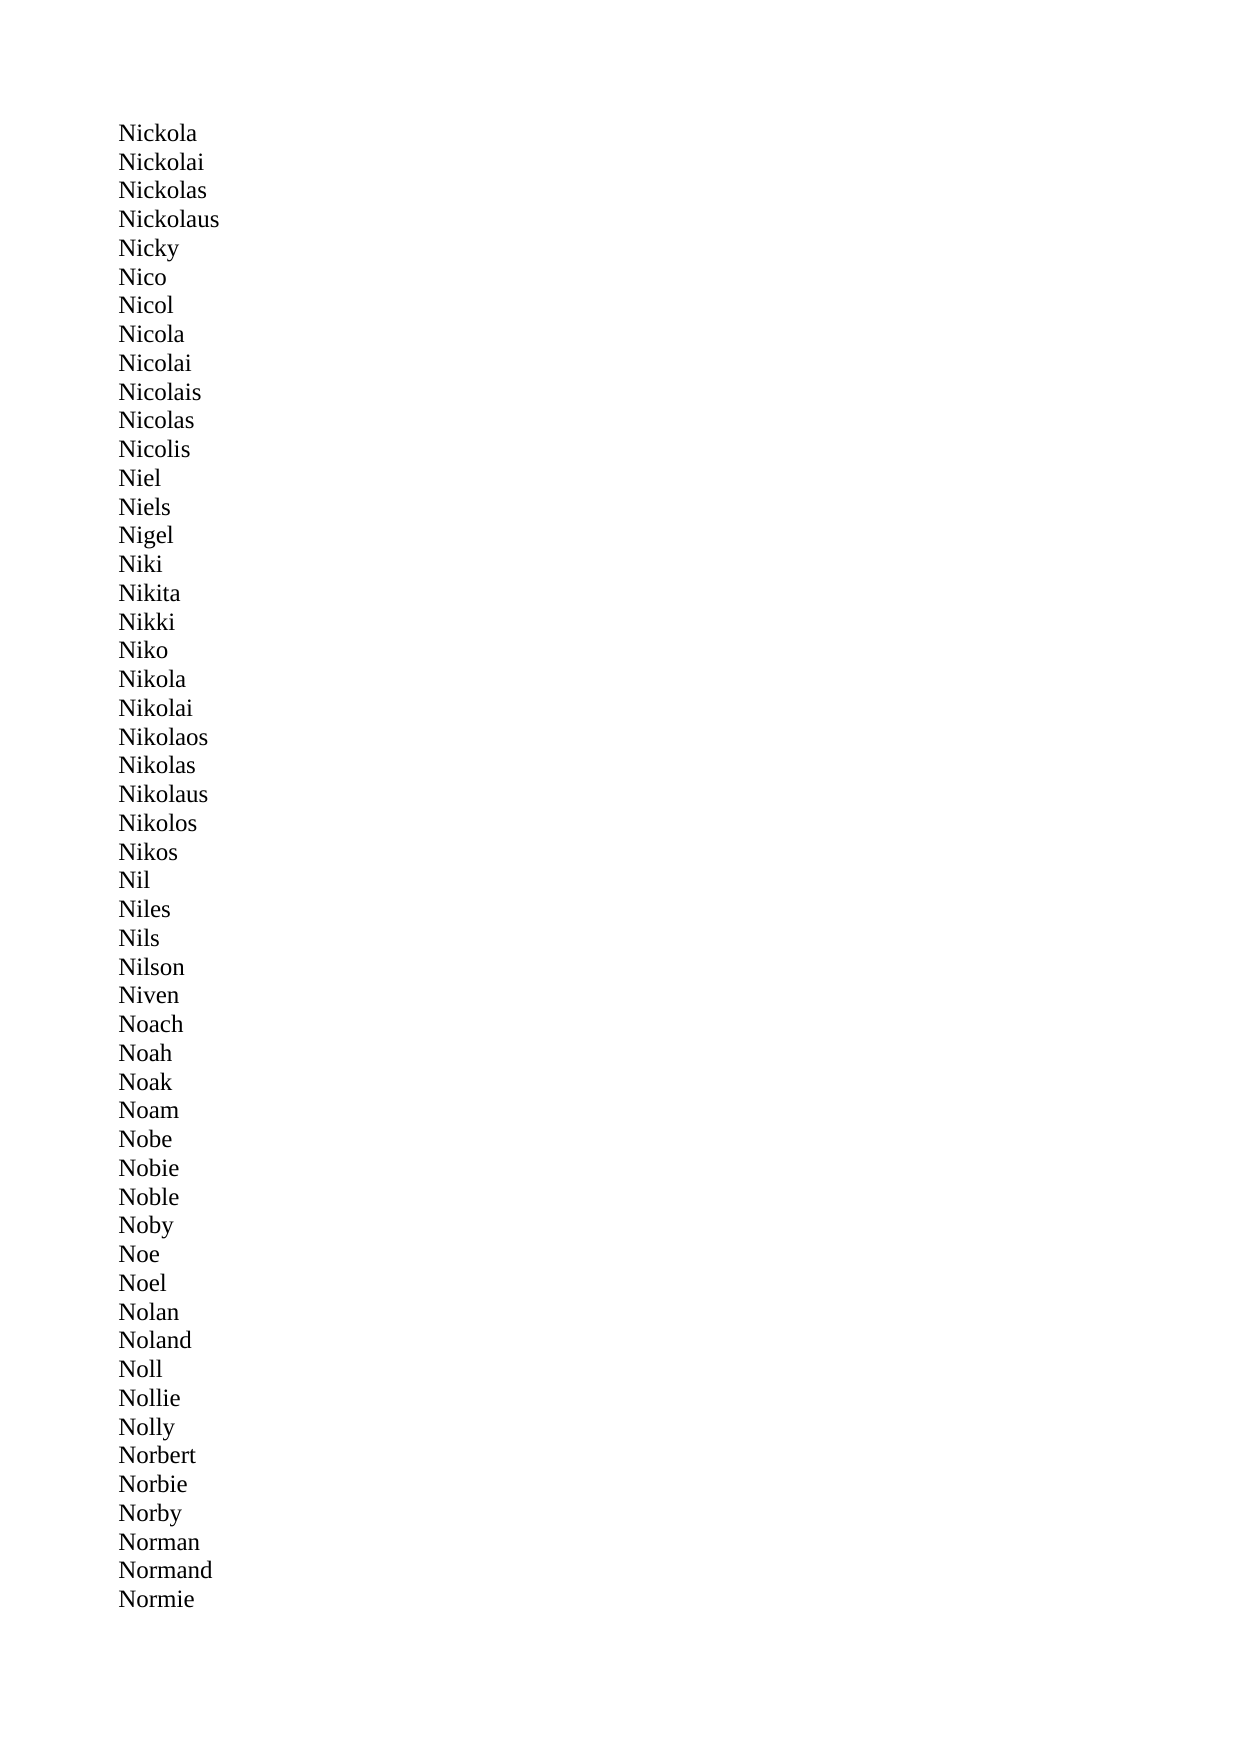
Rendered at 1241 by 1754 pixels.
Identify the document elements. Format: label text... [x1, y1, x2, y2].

text Nickola Nickolai Nickolas Nickolaus Nicky Nico Nicol Nicola Nicolai Nicolais Nicolas Nicolis Niel Niels Nigel Niki Nikita Nikki Niko Nikola Nikolai Nikolaos Nikolas Nikolaus Nikolos Nikos Nil Niles Nils Nilson Niven Noach Noah Noak Noam Nobe Nobie Noble Noby Noe Noel Nolan Noland Noll Nollie Nolly Norbert Norbie Norby Norman Normand Normie [118, 118, 1122, 1613]
